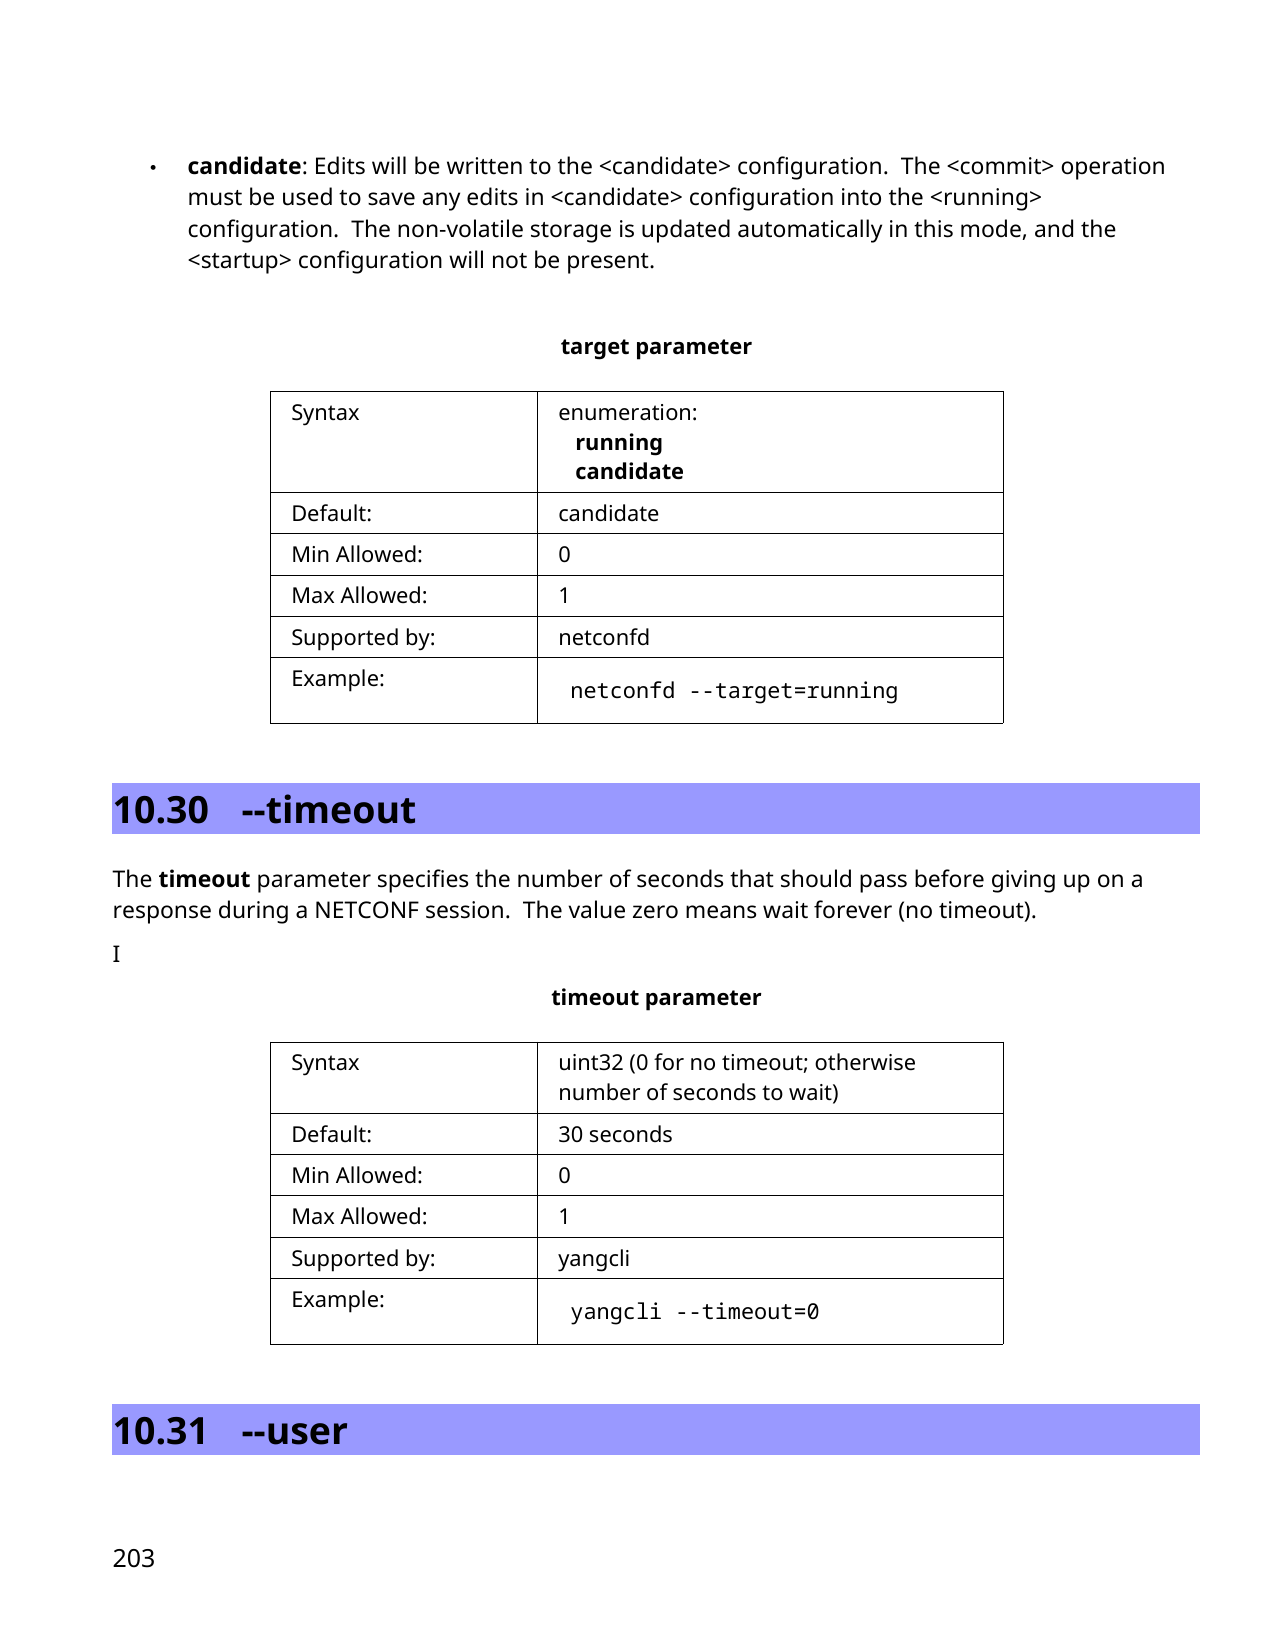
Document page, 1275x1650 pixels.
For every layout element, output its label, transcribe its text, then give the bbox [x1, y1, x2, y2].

table_cell Example: [271, 1279, 537, 1343]
table_cell Supported by: [271, 1238, 537, 1278]
subtitle target parameter [127, 331, 1185, 361]
table_cell Default: [271, 1114, 537, 1154]
table_cell netconfd --target=running [538, 658, 1003, 722]
subtitle timeout parameter [127, 982, 1185, 1012]
table_cell Max Allowed: [271, 576, 537, 616]
table_cell Example: [271, 658, 537, 722]
table_header Syntax [271, 1043, 537, 1113]
list candidate: Edits will be written to the <candidate> configuration. The <commit> operation must be used to save any edits in <candidate> configuration into the <running> configuration. The non-volatile storage is updated automatically in this mode, and the <startup> configuration will not be present. [150, 150, 1200, 275]
table_cell Max Allowed: [271, 1196, 537, 1237]
table_cell yangcli [538, 1238, 1003, 1278]
table_cell 1 [538, 576, 1003, 616]
table_cell Default: [271, 493, 537, 533]
text The timeout parameter specifies the number of seconds that should pass before giving up on a response during a NETCONF session. The value zero means wait forever (no timeout). [112, 863, 1200, 926]
table_cell 0 [538, 534, 1003, 574]
table_header enumeration: running candidate [538, 392, 1003, 492]
text I [112, 938, 1200, 969]
table_cell yangcli --timeout=0 [538, 1279, 1003, 1343]
table_cell 1 [538, 1196, 1003, 1237]
subtitle --user [112, 1404, 1200, 1455]
table_cell Min Allowed: [271, 534, 537, 574]
table_cell netconfd [538, 617, 1003, 657]
table_cell Supported by: [271, 617, 537, 657]
subtitle --timeout [112, 783, 1200, 834]
table_cell candidate [538, 493, 1003, 533]
table_cell 0 [538, 1155, 1003, 1195]
table_header Syntax [271, 392, 537, 492]
table_header uint32 (0 for no timeout; otherwise number of seconds to wait) [538, 1043, 1003, 1113]
table_cell Min Allowed: [271, 1155, 537, 1195]
table_cell 30 seconds [538, 1114, 1003, 1154]
